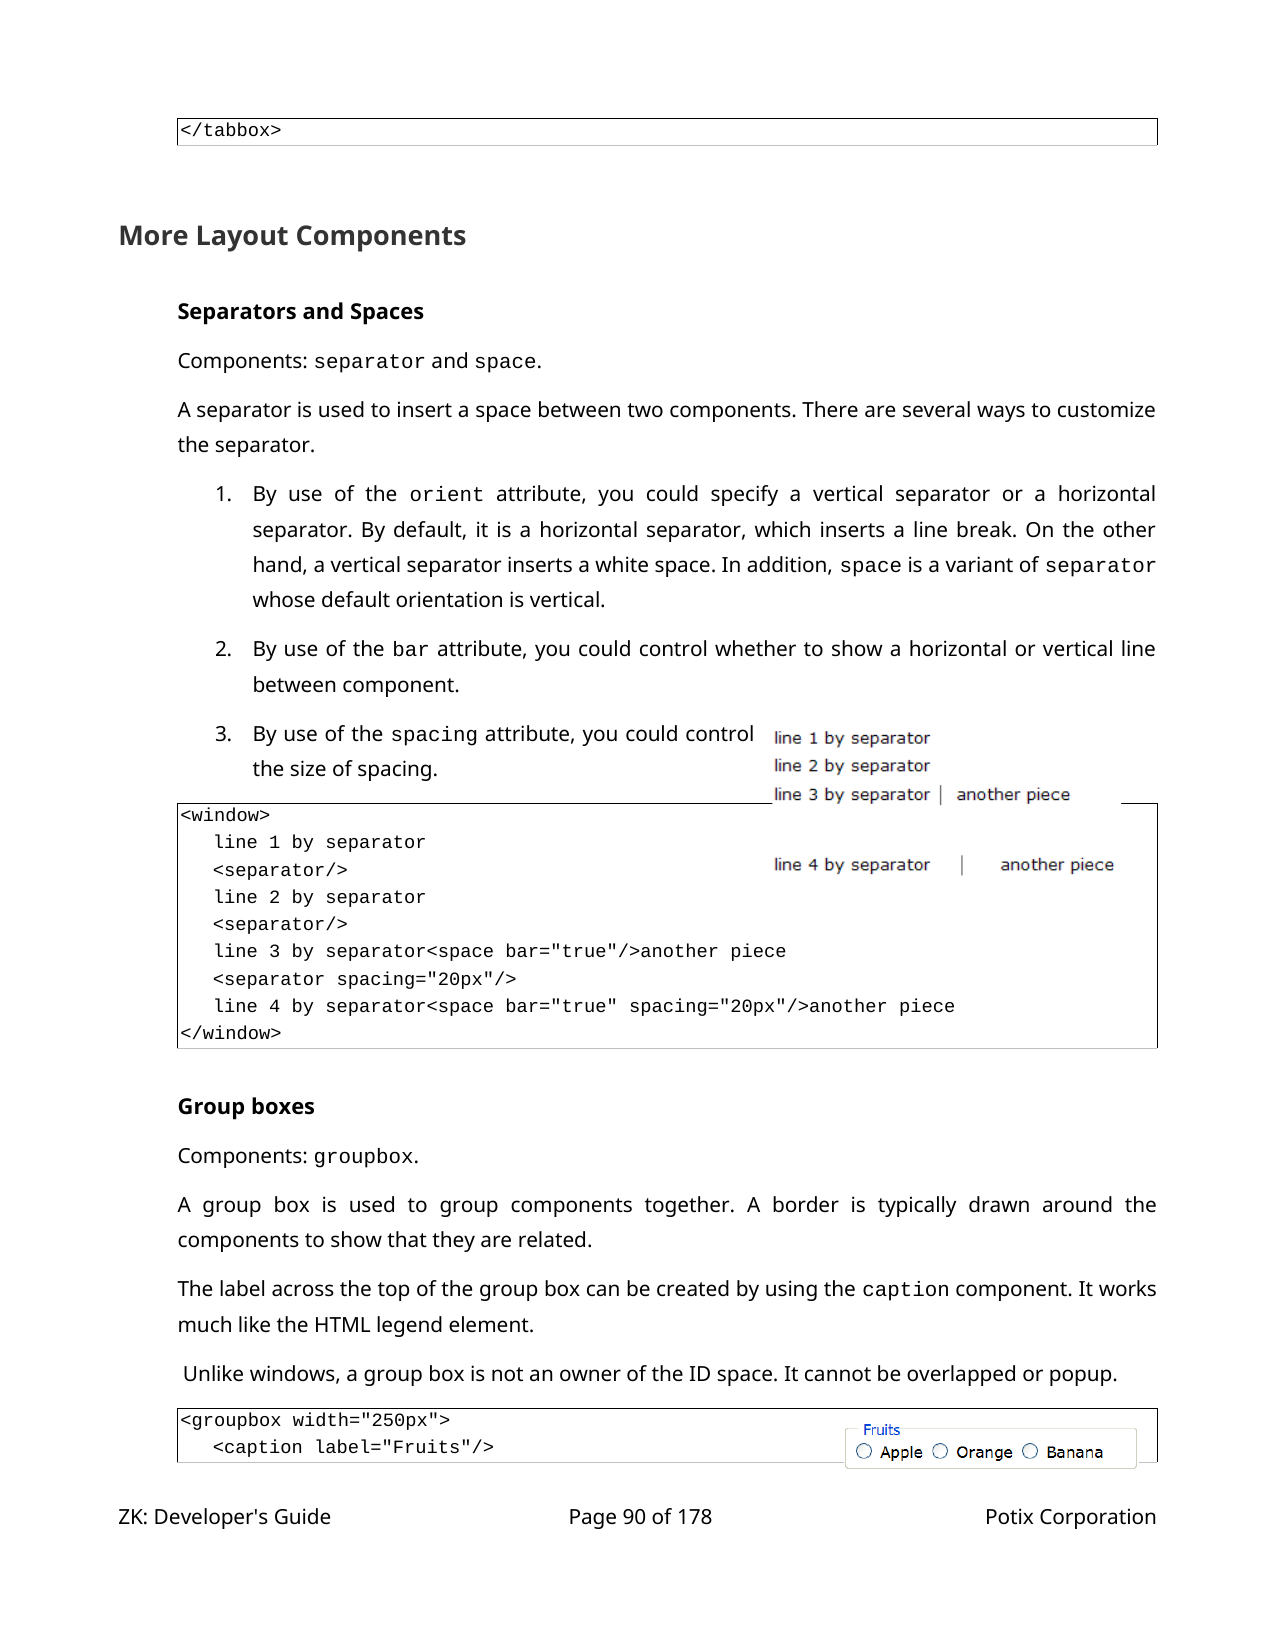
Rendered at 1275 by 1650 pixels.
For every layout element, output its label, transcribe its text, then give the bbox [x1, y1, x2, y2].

text A separator is used to insert a space between two components. There are several ways to customize the separator. [177, 395, 1157, 459]
subtitle More Layout Components [118, 216, 1157, 253]
text line 1 by separator [178, 830, 772, 855]
list By use of the orient attribute, you could specify a vertical separator or a horizontal separator. By default, it is a horizontal separator, which inserts a line break. On the other hand, a vertical separator inserts a white space. In addition, space is a variant of separator whose default orientation is vertical. [215, 479, 1157, 614]
text <window> [178, 804, 772, 827]
text </tabbox> [178, 119, 1157, 145]
text <separator/> [178, 858, 1157, 882]
subtitle Separators and Spaces [177, 296, 1157, 326]
text <separator spacing="20px"/> [178, 966, 1157, 991]
text line 4 by separator<space bar="true" spacing="20px"/>another piece [178, 993, 1157, 1018]
text line 3 by separator<space bar="true"/>another piece [178, 939, 1157, 963]
list By use of the spacing attribute, you could control the size of spacing. [215, 719, 1157, 783]
text A group box is used to group components together. A border is typically drawn around the components to show that they are related. [177, 1190, 1157, 1254]
subtitle Group boxes [177, 1091, 1157, 1121]
picture [772, 725, 1122, 878]
text Components: separator and space. [177, 346, 1157, 375]
text Components: groupbox. [177, 1141, 1157, 1170]
text Unlike windows, a group box is not an owner of the ID space. It cannot be overlapped or popup. [177, 1359, 1157, 1387]
picture [843, 1422, 1140, 1471]
text [1122, 804, 1157, 827]
text The label across the top of the group box can be created by using the caption component. It works much like the HTML legend element. [177, 1274, 1157, 1338]
text </window> [178, 1021, 1157, 1048]
text <groupbox width="250px"> [178, 1409, 1157, 1432]
text <separator/> [178, 912, 1157, 936]
list By use of the bar attribute, you could control whether to show a horizontal or vertical line between component. [215, 634, 1157, 698]
text [1122, 830, 1157, 855]
text line 2 by separator [178, 885, 1157, 909]
text <caption label="Fruits"/> [178, 1435, 843, 1462]
